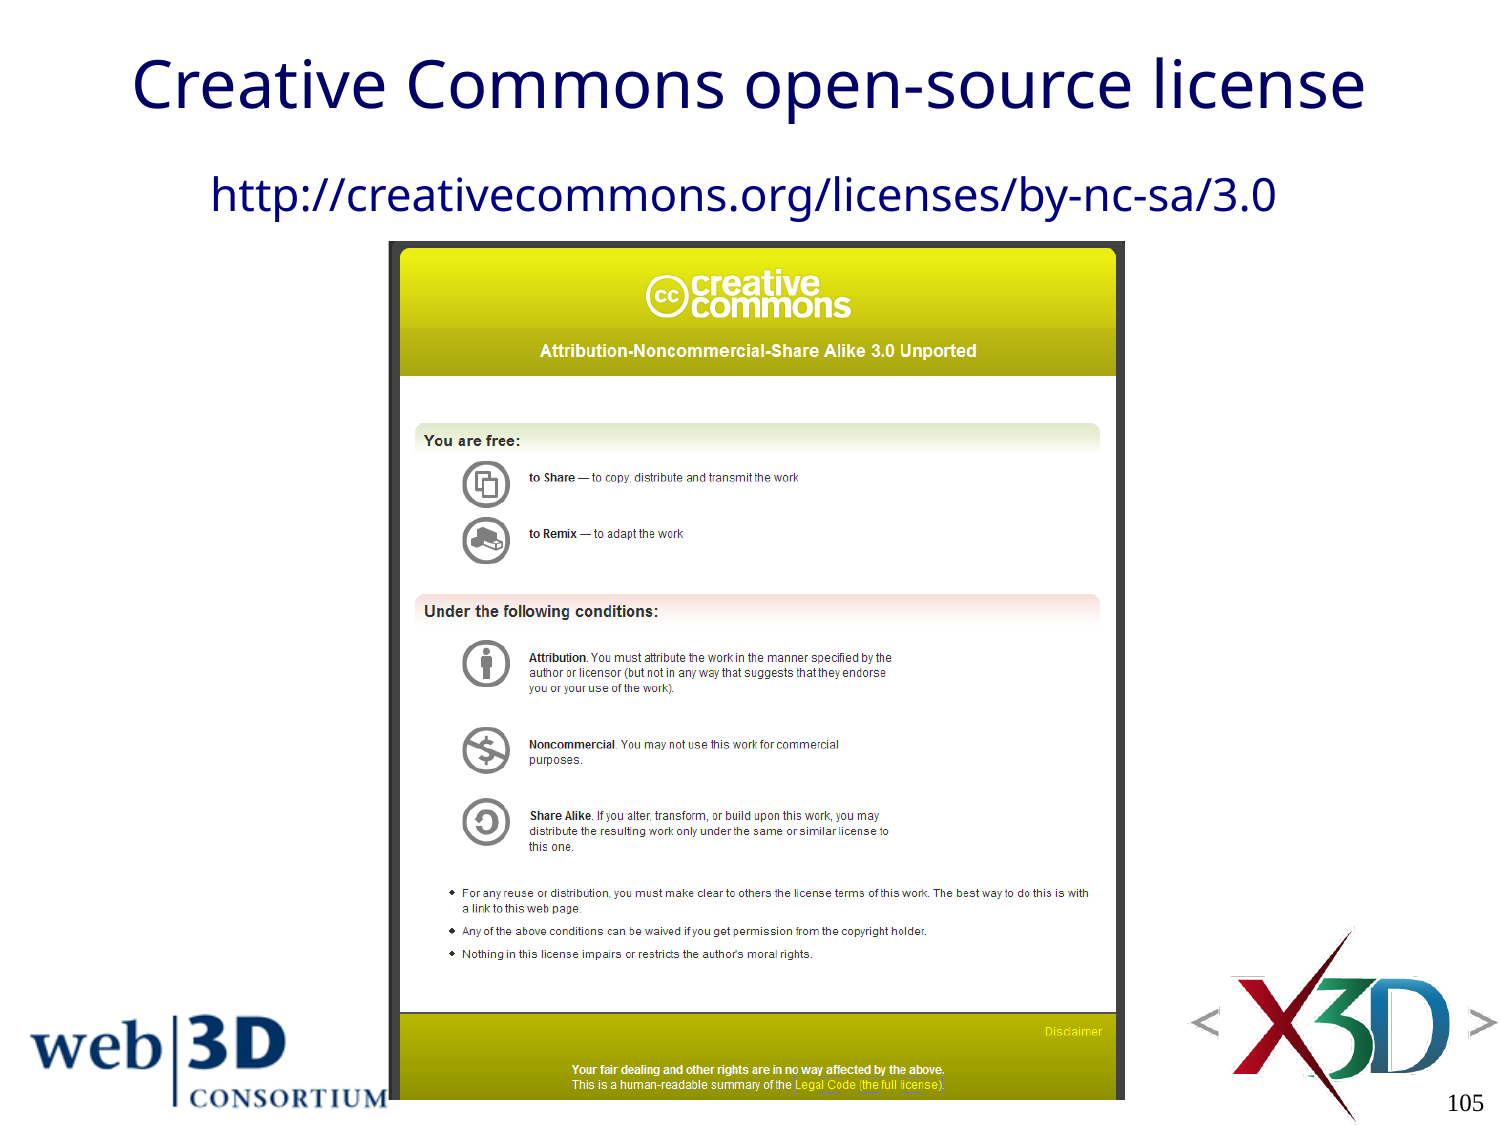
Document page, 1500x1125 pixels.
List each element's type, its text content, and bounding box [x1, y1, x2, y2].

title Creative Commons open-source license http://creativecommons.org/licenses/by-nc-sa/3.0 [112, 37, 1388, 226]
picture [12, 241, 1126, 1118]
picture [1187, 926, 1500, 1125]
